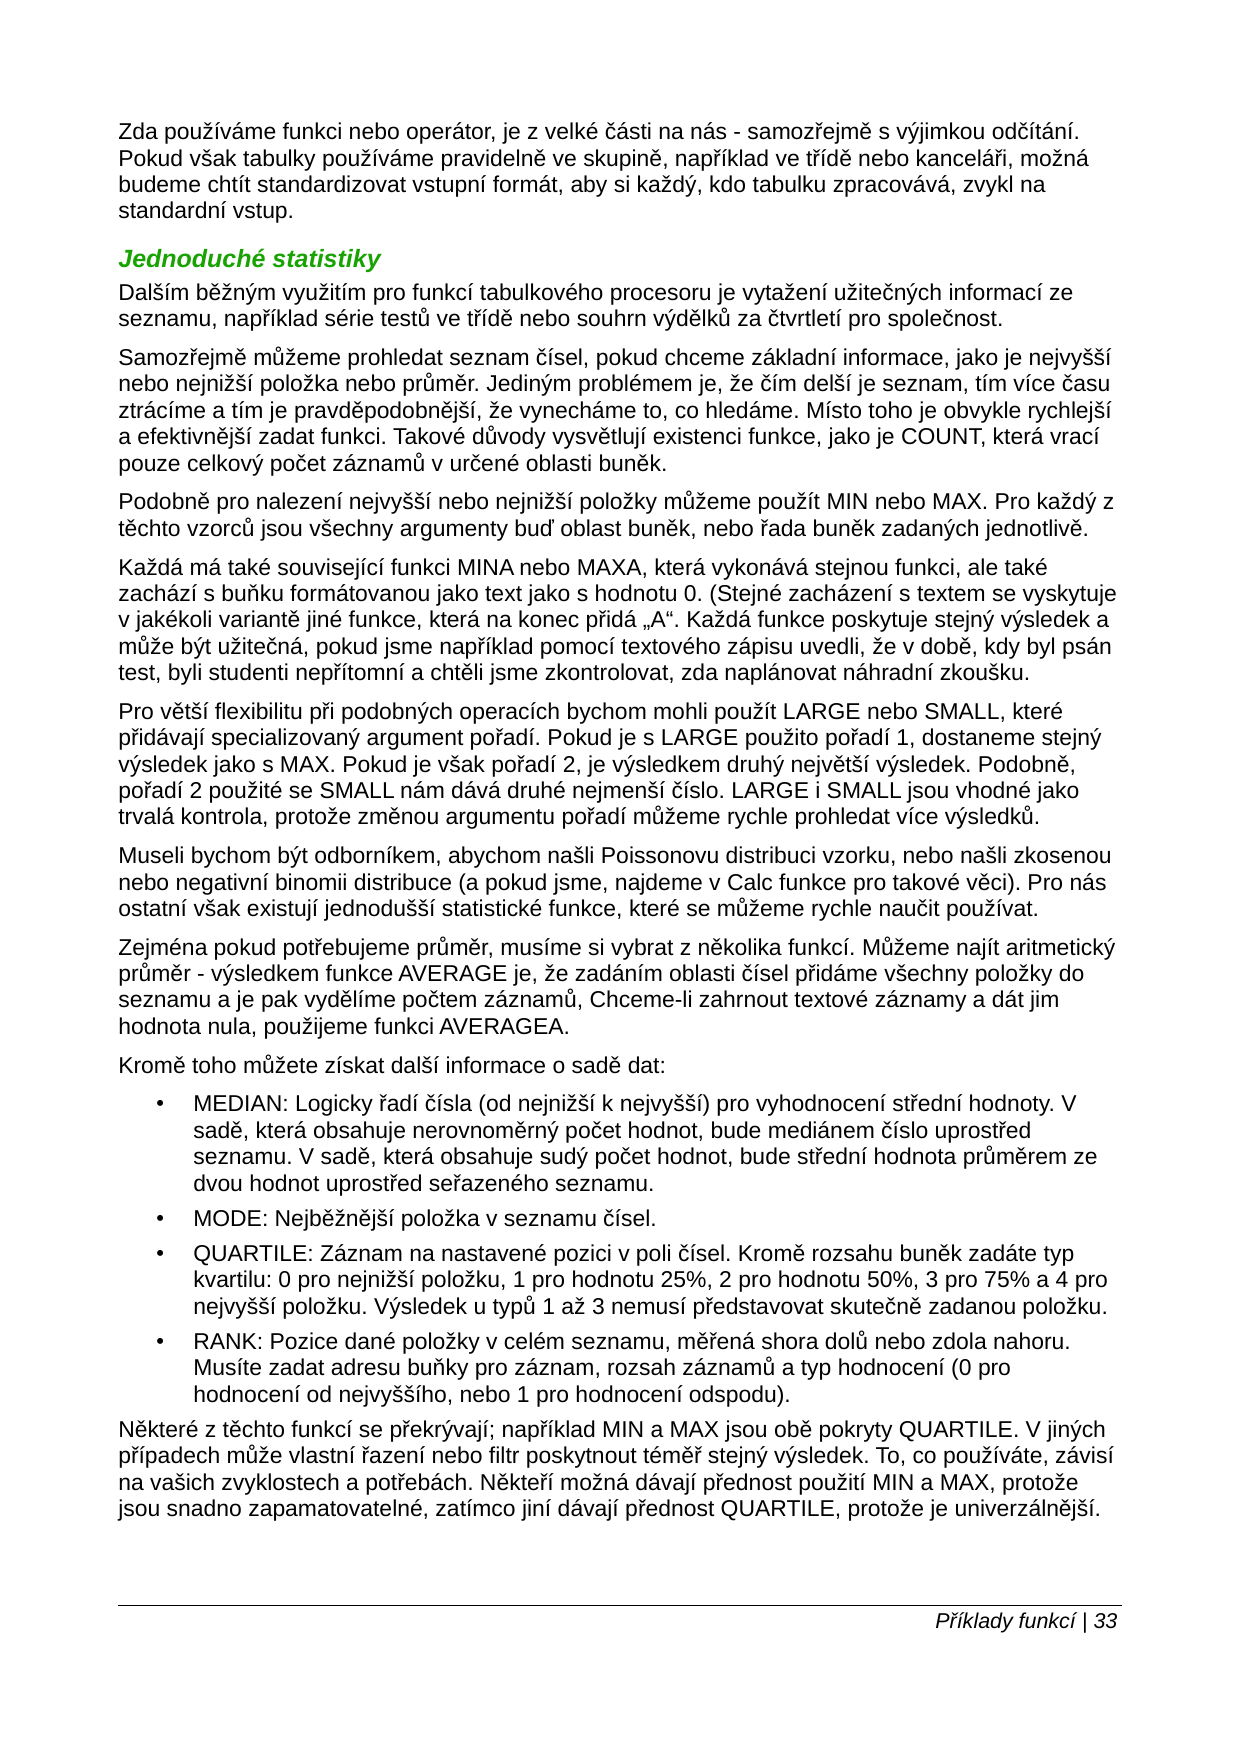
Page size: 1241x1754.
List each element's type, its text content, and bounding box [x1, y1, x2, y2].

text Každá má také související funkci MINA nebo MAXA, která vykonává stejnou funkci, ale také zachází s buňku formátovanou jako text jako s hodnotu 0. (Stejné zacházení s textem se vyskytuje v jakékoli variantě jiné funkce, která na konec přidá „A“. Každá funkce poskytuje stejný výsledek a může být užitečná, pokud jsme například pomocí textového zápisu uvedli, že v době, kdy byl psán test, byli studenti nepřítomní a chtěli jsme zkontrolovat, zda naplánovat náhradní zkoušku. [118, 553, 1122, 685]
list QUARTILE: Záznam na nastavené pozici v poli čísel. Kromě rozsahu buněk zadáte typ kvartilu: 0 pro nejnižší položku, 1 pro hodnotu 25%, 2 pro hodnotu 50%, 3 pro 75% a 4 pro nejvyšší položku. Výsledek u typů 1 až 3 nemusí představovat skutečně zadanou položku. [156, 1240, 1122, 1319]
list Kromě toho můžete získat další informace o sadě dat: [118, 1052, 1122, 1078]
text Některé z těchto funkcí se překrývají; například MIN a MAX jsou obě pokryty QUARTILE. V jiných případech může vlastní řazení nebo filtr poskytnout téměř stejný výsledek. To, co používáte, závisí na vašich zvyklostech a potřebách. Někteří možná dávají přednost použití MIN a MAX, protože jsou snadno zapamatovatelné, zatímco jiní dávají přednost QUARTILE, protože je univerzálnější. [118, 1416, 1122, 1521]
text Samozřejmě můžeme prohledat seznam čísel, pokud chceme základní informace, jako je nejvyšší nebo nejnižší položka nebo průměr. Jediným problémem je, že čím delší je seznam, tím více času ztrácíme a tím je pravděpodobnější, že vynecháme to, co hledáme. Místo toho je obvykle rychlejší a efektivnější zadat funkci. Takové důvody vysvětlují existenci funkce, jako je COUNT, která vrací pouze celkový počet záznamů v určené oblasti buněk. [118, 344, 1122, 476]
text Zejména pokud potřebujeme průměr, musíme si vybrat z několika funkcí. Můžeme najít aritmetický průměr - výsledkem funkce AVERAGE je, že zadáním oblasti čísel přidáme všechny položky do seznamu a je pak vydělíme počtem záznamů, Chceme-li zahrnout textové záznamy a dát jim hodnota nula, použijeme funkci AVERAGEA. [118, 934, 1122, 1039]
subtitle Jednoduché statistiky [118, 244, 1122, 273]
list MODE: Nejběžnější položka v seznamu čísel. [156, 1205, 1122, 1231]
text Dalším běžným využitím pro funkcí tabulkového procesoru je vytažení užitečných informací ze seznamu, například série testů ve třídě nebo souhrn výdělků za čtvrtletí pro společnost. [118, 279, 1122, 332]
text Zda používáme funkci nebo operátor, je z velké části na nás - samozřejmě s výjimkou odčítání. Pokud však tabulky používáme pravidelně ve skupině, například ve třídě nebo kanceláři, možná budeme chtít standardizovat vstupní formát, aby si každý, kdo tabulku zpracovává, zvykl na standardní vstup. [118, 118, 1122, 223]
text Museli bychom být odborníkem, abychom našli Poissonovu distribuci vzorku, nebo našli zkosenou nebo negativní binomii distribuce (a pokud jsme, najdeme v Calc funkce pro takové věci). Pro nás ostatní však existují jednodušší statistické funkce, které se můžeme rychle naučit používat. [118, 842, 1122, 921]
list RANK: Pozice dané položky v celém seznamu, měřená shora dolů nebo zdola nahoru. Musíte zadat adresu buňky pro záznam, rozsah záznamů a typ hodnocení (0 pro hodnocení od nejvyššího, nebo 1 pro hodnocení odspodu). [156, 1328, 1122, 1407]
text Pro větší flexibilitu při podobných operacích bychom mohli použít LARGE nebo SMALL, které přidávají specializovaný argument pořadí. Pokud je s LARGE použito pořadí 1, dostaneme stejný výsledek jako s MAX. Pokud je však pořadí 2, je výsledkem druhý největší výsledek. Podobně, pořadí 2 použité se SMALL nám dává druhé nejmenší číslo. LARGE i SMALL jsou vhodné jako trvalá kontrola, protože změnou argumentu pořadí můžeme rychle prohledat více výsledků. [118, 698, 1122, 829]
list MEDIAN: Logicky řadí čísla (od nejnižší k nejvyšší) pro vyhodnocení střední hodnoty. V sadě, která obsahuje nerovnoměrný počet hodnot, bude mediánem číslo uprostřed seznamu. V sadě, která obsahuje sudý počet hodnot, bude střední hodnota průměrem ze dvou hodnot uprostřed seřazeného seznamu. [156, 1090, 1122, 1196]
text Podobně pro nalezení nejvyšší nebo nejnižší položky můžeme použít MIN nebo MAX. Pro každý z těchto vzorců jsou všechny argumenty buď oblast buněk, nebo řada buněk zadaných jednotlivě. [118, 488, 1122, 541]
